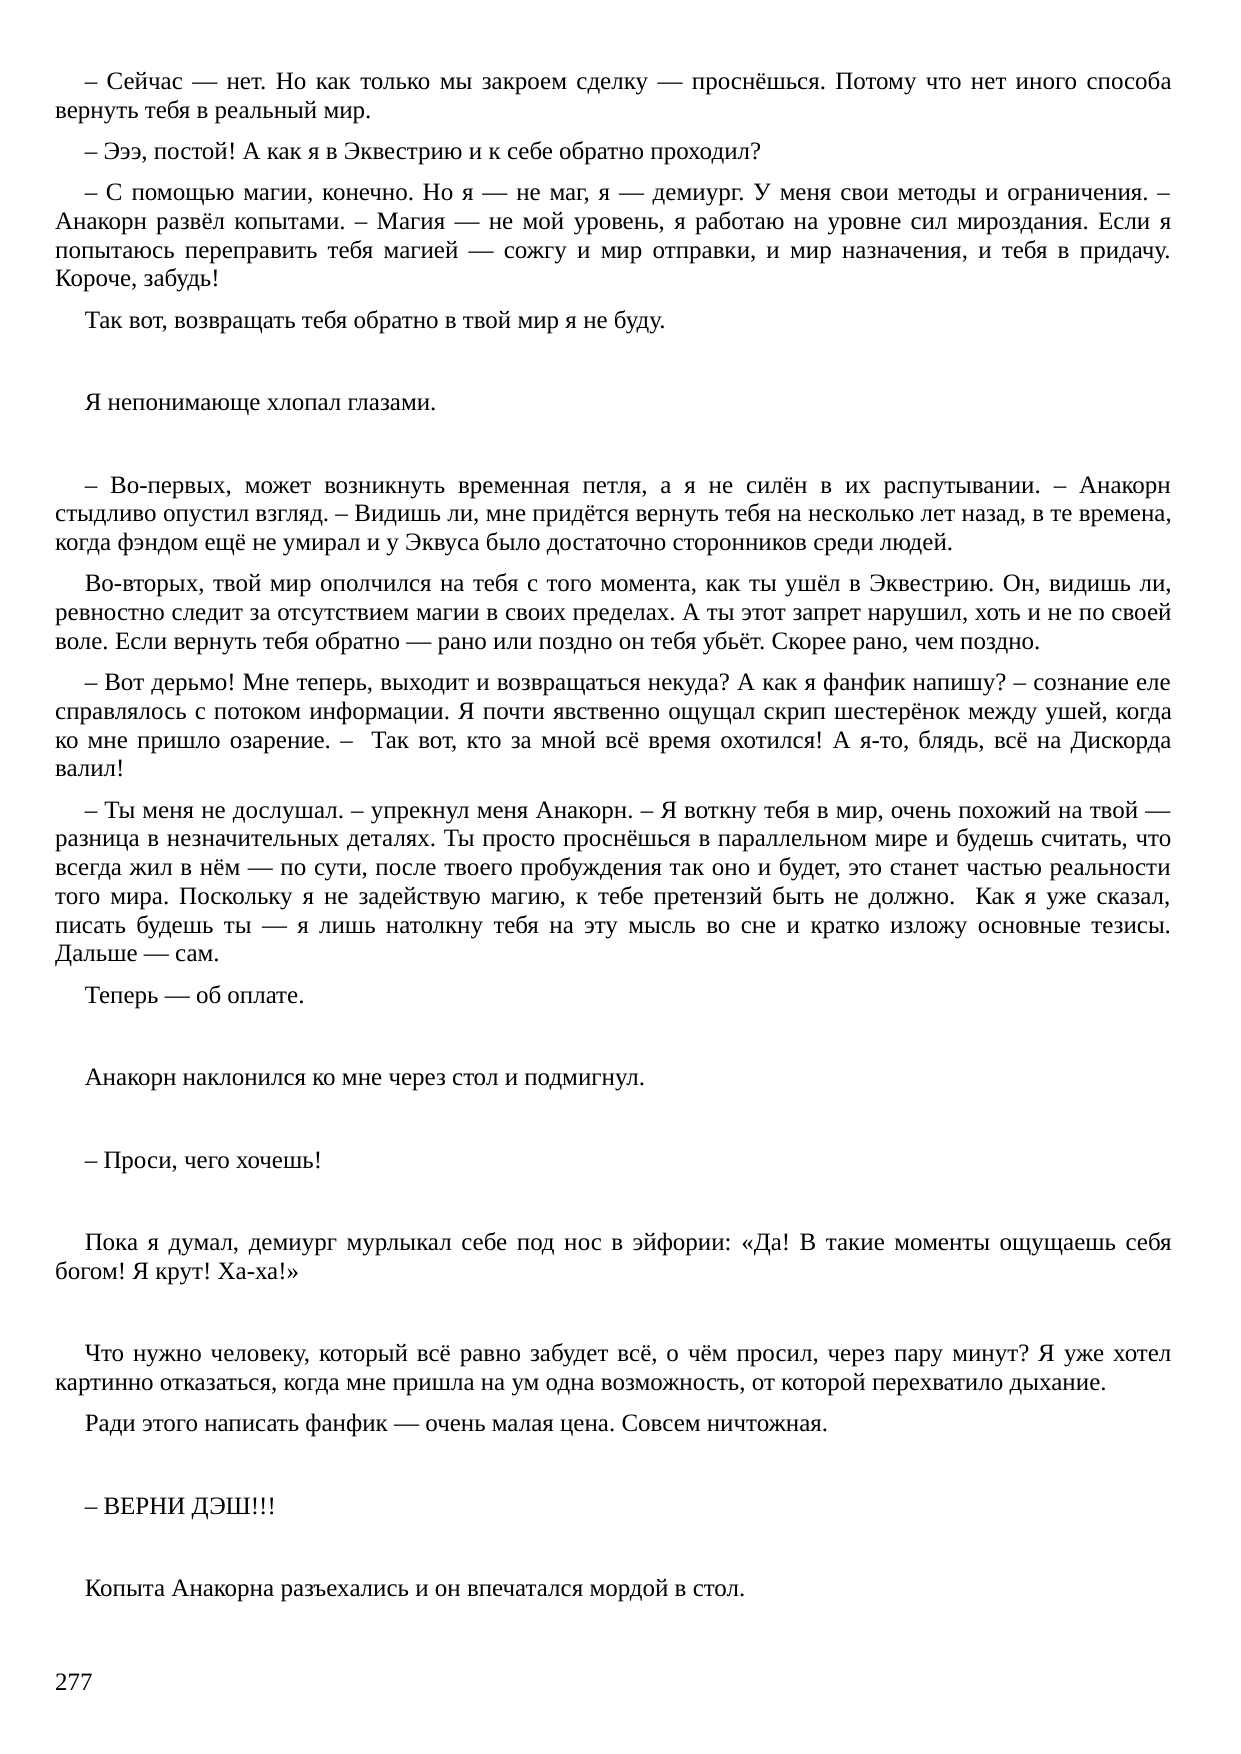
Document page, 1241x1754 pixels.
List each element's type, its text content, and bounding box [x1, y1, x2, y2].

text – Во-первых, может возникнуть временная петля, а я не силён в их распутывании. – Анакорн стыдливо опустил взгляд. – Видишь ли, мне придётся вернуть тебя на несколько лет назад, в те времена, когда фэндом ещё не умирал и у Эквуса было достаточно сторонников среди людей. [55, 470, 1173, 556]
text – Проси, чего хочешь! [55, 1145, 1173, 1173]
text – Вот дерьмо! Мне теперь, выходит и возвращаться некуда? А как я фанфик напишу? – сознание еле справлялось с потоком информации. Я почти явственно ощущал скрип шестерёнок между ушей, когда ко мне пришло озарение. – Так вот, кто за мной всё время охотился! А я-то, блядь, всё на Дискорда валил! [55, 667, 1173, 782]
text Так вот, возвращать тебя обратно в твой мир я не буду. [55, 305, 1173, 333]
text Я непонимающе хлопал глазами. [55, 387, 1173, 416]
text – С помощью магии, конечно. Но я — не маг, я — демиург. У меня свои методы и ограничения. – Анакорн развёл копытами. – Магия — не мой уровень, я работаю на уровне сил мироздания. Если я попытаюсь переправить тебя магией — сожгу и мир отправки, и мир назначения, и тебя в придачу. Короче, забудь! [55, 177, 1173, 292]
text Копыта Анакорна разъехались и он впечатался мордой в стол. [55, 1573, 1173, 1602]
text – Эээ, постой! А как я в Эквестрию и к себе обратно проходил? [55, 136, 1173, 165]
text – ВЕРНИ ДЭШ!!! [55, 1491, 1173, 1520]
text Теперь — об оплате. [55, 980, 1173, 1008]
text Анакорн наклонился ко мне через стол и подмигнул. [55, 1062, 1173, 1091]
text – Сейчас — нет. Но как только мы закроем сделку — проснёшься. Потому что нет иного способа вернуть тебя в реальный мир. [55, 66, 1173, 123]
text – Ты меня не дослушал. – упрекнул меня Анакорн. – Я воткну тебя в мир, очень похожий на твой — разница в незначительных деталях. Ты просто проснёшься в параллельном мире и будешь считать, что всегда жил в нём — по сути, после твоего пробуждения так оно и будет, это станет частью реальности того мира. Поскольку я не задействую магию, к тебе претензий быть не должно. Как я уже сказал, писать будешь ты — я лишь натолкну тебя на эту мысль во сне и кратко изложу основные тезисы. Дальше — сам. [55, 795, 1173, 967]
text Что нужно человеку, который всё равно забудет всё, о чём просил, через пару минут? Я уже хотел картинно отказаться, когда мне пришла на ум одна возможность, от которой перехватило дыхание. [55, 1338, 1173, 1396]
text Ради этого написать фанфик — очень малая цена. Совсем ничтожная. [55, 1408, 1173, 1437]
text Во-вторых, твой мир ополчился на тебя с того момента, как ты ушёл в Эквестрию. Он, видишь ли, ревностно следит за отсутствием магии в своих пределах. А ты этот запрет нарушил, хоть и не по своей воле. Если вернуть тебя обратно — рано или поздно он тебя убьёт. Скорее рано, чем поздно. [55, 568, 1173, 655]
text Пока я думал, демиург мурлыкал себе под нос в эйфории: «Да! В такие моменты ощущаешь себя богом! Я крут! Ха-ха!» [55, 1227, 1173, 1285]
